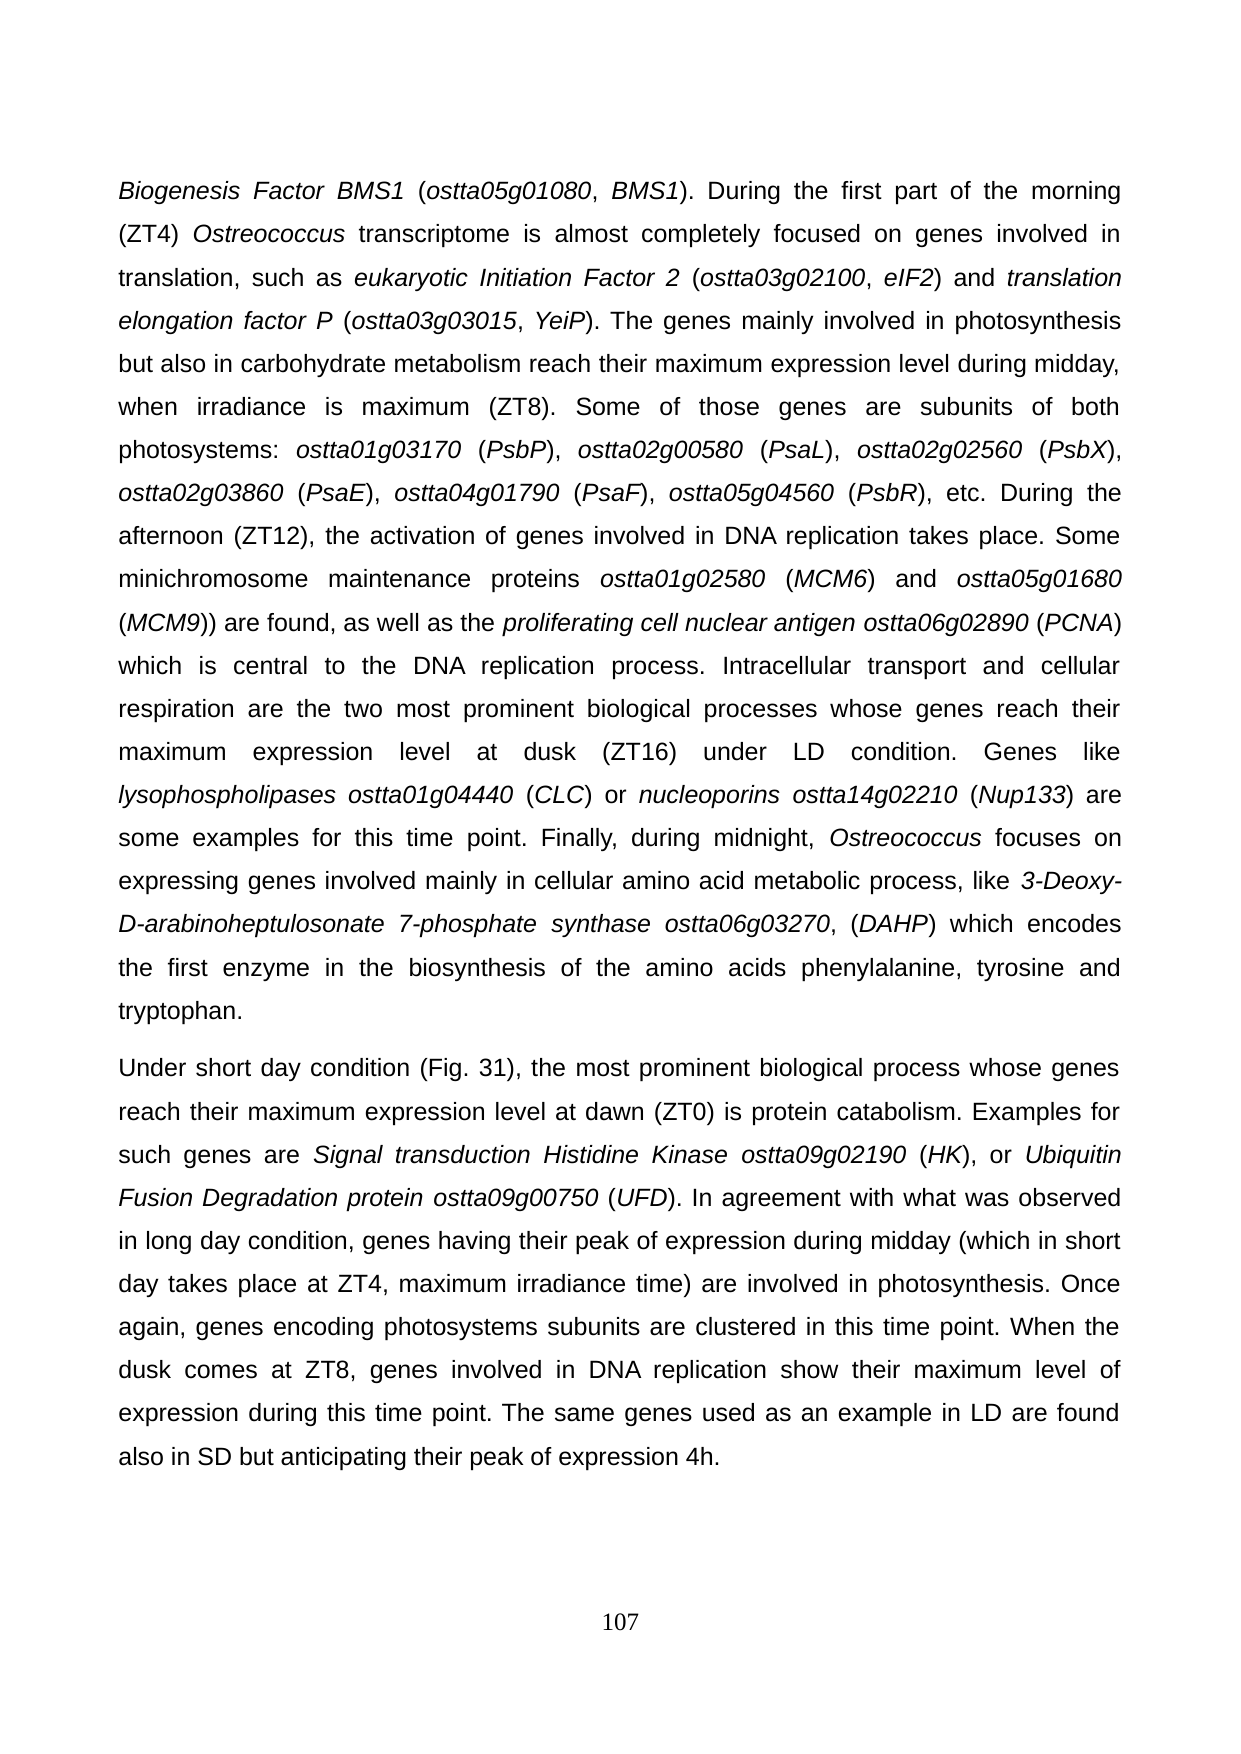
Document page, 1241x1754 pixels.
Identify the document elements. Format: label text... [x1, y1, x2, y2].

text Biogenesis Factor BMS1 (ostta05g01080, BMS1). During the first part of the morning (ZT4) Ostreococcus transcriptome is almost completely focused on genes involved in translation, such as eukaryotic Initiation Factor 2 (ostta03g02100, eIF2) and translation elongation factor P (ostta03g03015, YeiP). The genes mainly involved in photosynthesis but also in carbohydrate metabolism reach their maximum expression level during midday, when irradiance is maximum (ZT8). Some of those genes are subunits of both photosystems: ostta01g03170 (PsbP), ostta02g00580 (PsaL), ostta02g02560 (PsbX), ostta02g03860 (PsaE), ostta04g01790 (PsaF), ostta05g04560 (PsbR), etc. During the afternoon (ZT12), the activation of genes involved in DNA replication takes place. Some minichromosome maintenance proteins ostta01g02580 (MCM6) and ostta05g01680 (MCM9)) are found, as well as the proliferating cell nuclear antigen ostta06g02890 (PCNA) which is central to the DNA replication process. Intracellular transport and cellular respiration are the two most prominent biological processes whose genes reach their maximum expression level at dusk (ZT16) under LD condition. Genes like lysophospholipases ostta01g04440 (CLC) or nucleoporins ostta14g02210 (Nup133) are some examples for this time point. Finally, during midnight, Ostreococcus focuses on expressing genes involved mainly in cellular amino acid metabolic process, like 3-Deoxy-D-arabinoheptulosonate 7-phosphate synthase ostta06g03270, (DAHP) which encodes the first enzyme in the biosynthesis of the amino acids phenylalanine, tyrosine and tryptophan. [118, 176, 1122, 1024]
text Under short day condition (Fig. 31), the most prominent biological process whose genes reach their maximum expression level at dawn (ZT0) is protein catabolism. Examples for such genes are Signal transduction Histidine Kinase ostta09g02190 (HK), or Ubiquitin Fusion Degradation protein ostta09g00750 (UFD). In agreement with what was observed in long day condition, genes having their peak of expression during midday (which in short day takes place at ZT4, maximum irradiance time) are involved in photosynthesis. Once again, genes encoding photosystems subunits are clustered in this time point. When the dusk comes at ZT8, genes involved in DNA replication show their maximum level of expression during this time point. The same genes used as an example in LD are found also in SD but anticipating their peak of expression 4h. [118, 1053, 1122, 1470]
